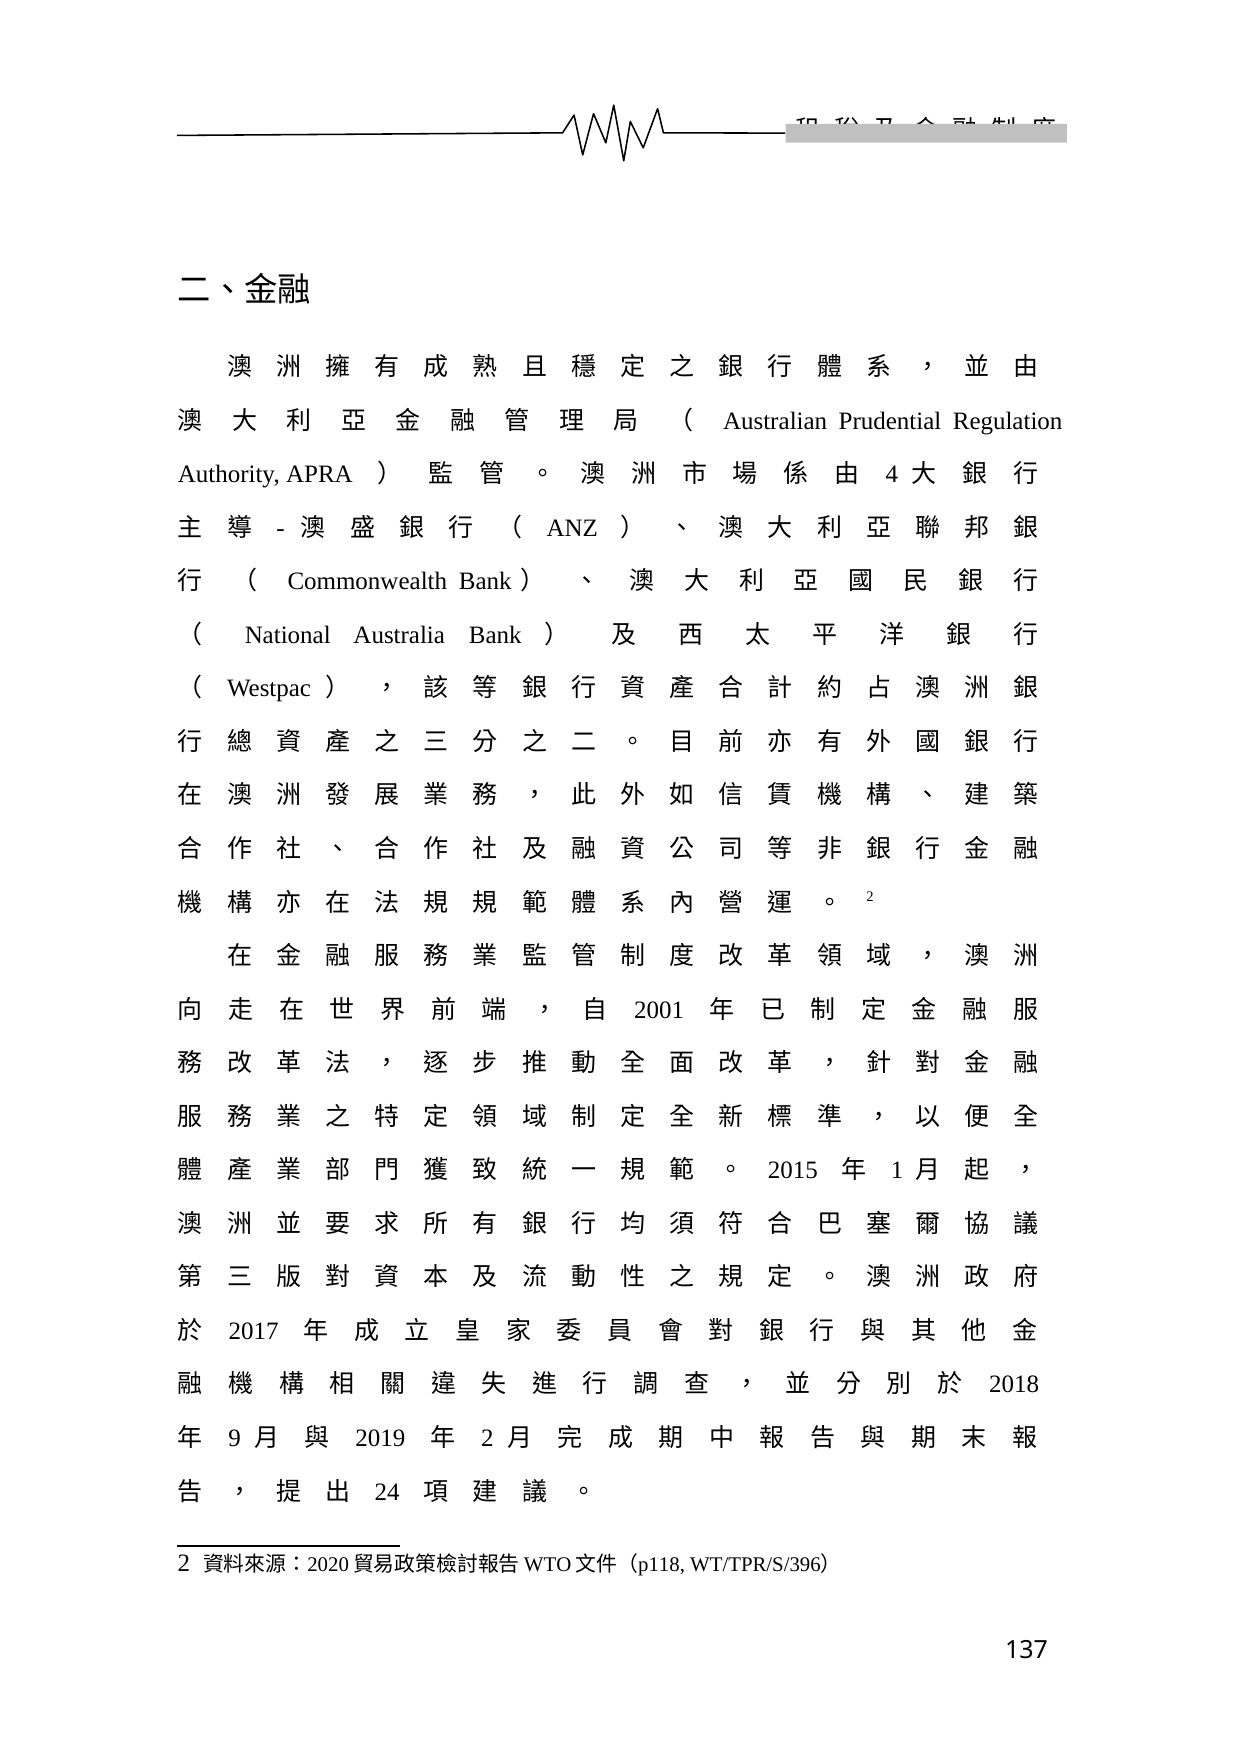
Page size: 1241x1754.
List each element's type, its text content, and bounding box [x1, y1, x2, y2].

text 資料來源：2020貿易政策檢討報告WTO文件（p118, WT/TPR/S/396） [177, 1552, 1063, 1577]
text 在金融服務業監管制度改革領域，澳洲向走在世界前端，自2001年已制定金融服務改革法，逐步推動全面改革，針對金融服務業之特定領域制定全新標準，以便全體產業部門獲致統一規範。2015年1月起，澳洲並要求所有銀行均須符合巴塞爾協議第三版對資本及流動性之規定。澳洲政府於2017年成立皇家委員會對銀行與其他金融機構相關違失進行調查，並分別於2018年9月與2019年2月完成期中報告與期末報告，提出24項建議。 [178, 927, 1063, 1516]
text 澳洲擁有成熟且穩定之銀行體系，並由澳大利亞金融管理局（Australian Prudential Regulation Authority, APRA）監管。澳洲市場係由4大銀行主導-澳盛銀行（ANZ）、澳大利亞聯邦銀行（Commonwealth Bank）、澳大利亞國民銀行（National Australia Bank）及西太平洋銀行（Westpac），該等銀行資產合計約占澳洲銀行總資產之三分之二。目前亦有外國銀行在澳洲發展業務，此外如信賃機構、建築合作社、合作社及融資公司等非銀行金融機構亦在法規規範體系內營運。 [178, 338, 1063, 927]
subtitle 二、金融 [178, 263, 1063, 311]
